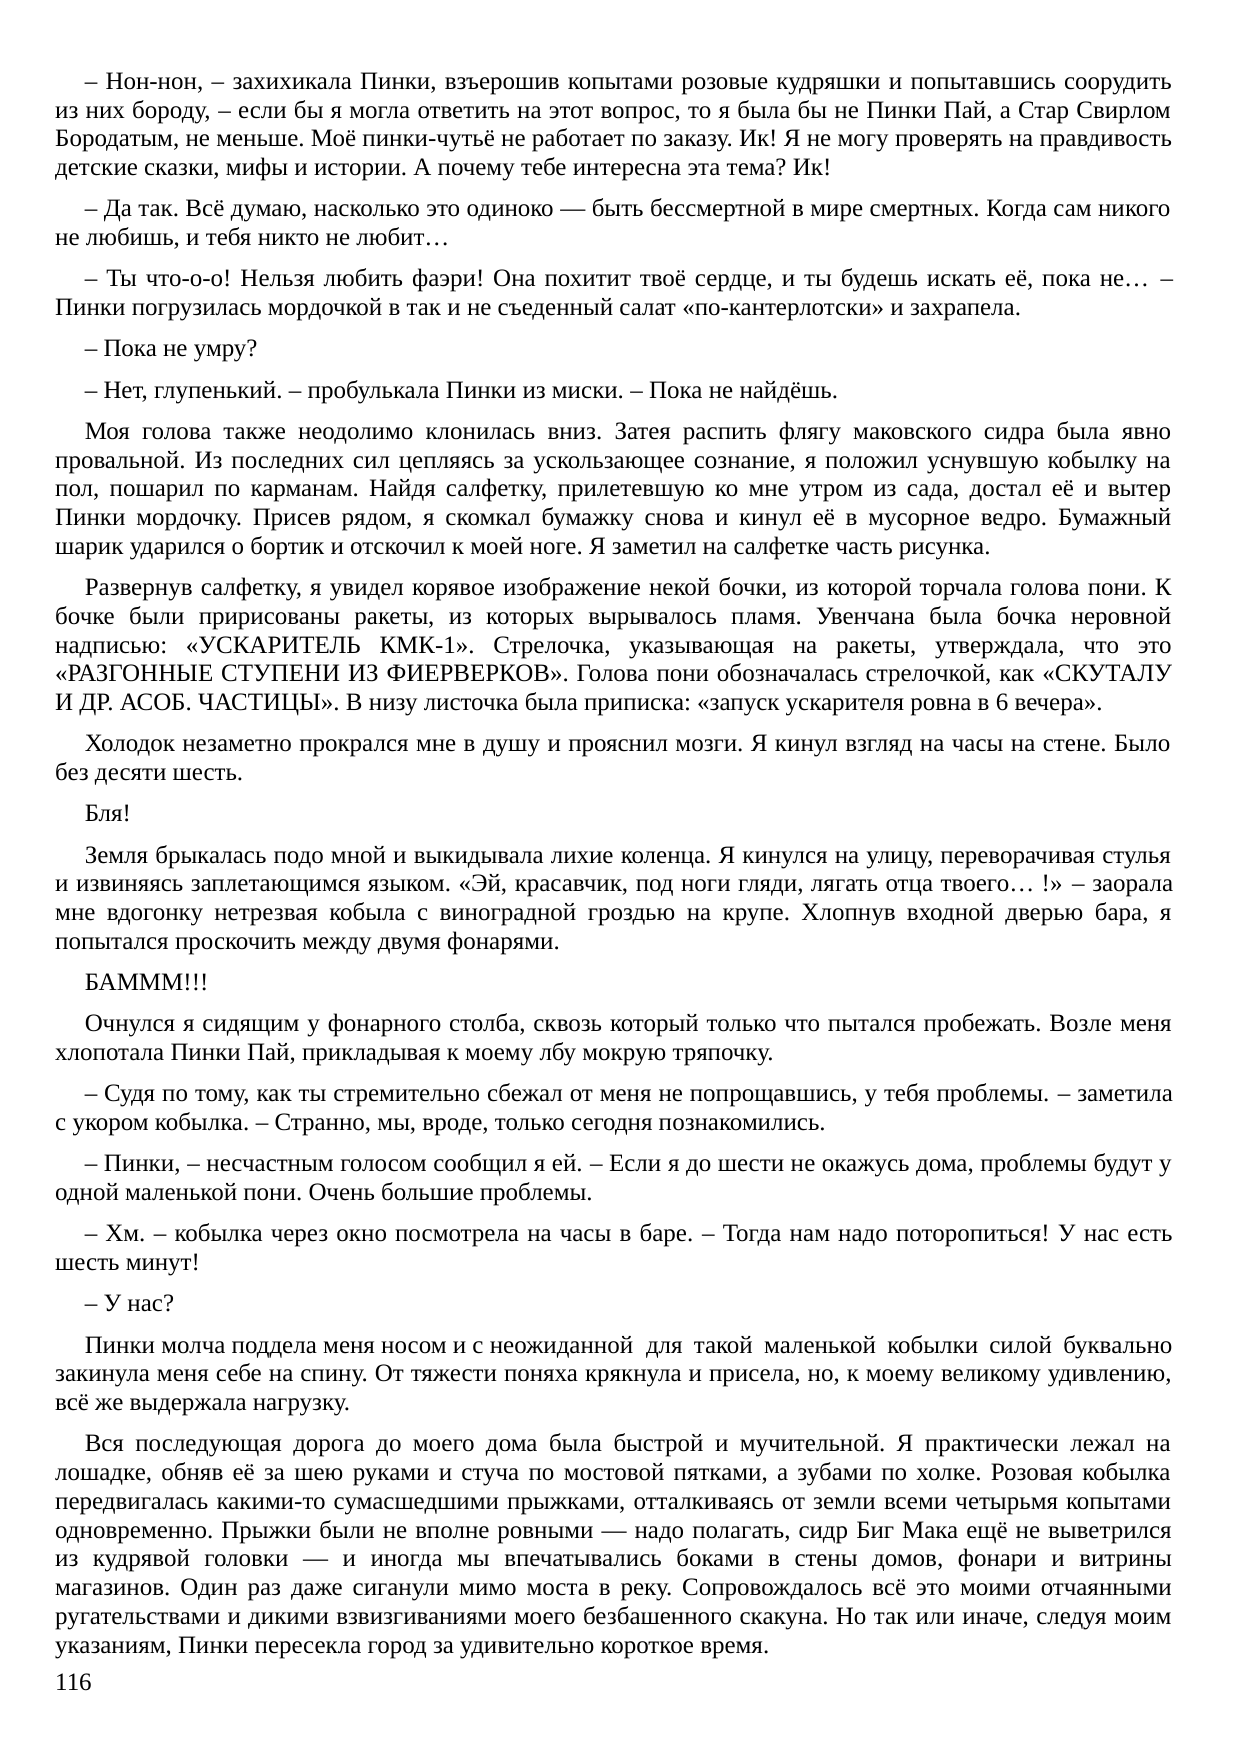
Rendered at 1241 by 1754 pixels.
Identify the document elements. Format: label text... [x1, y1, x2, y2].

text БАМММ!!! [55, 967, 1173, 996]
text Холодок незаметно прокрался мне в душу и прояснил мозги. Я кинул взгляд на часы на стене. Было без десяти шесть. [55, 728, 1173, 786]
text – Нон-нон, – захихикала Пинки, взъерошив копытами розовые кудряшки и попытавшись соорудить из них бороду, – если бы я могла ответить на этот вопрос, то я была бы не Пинки Пай, а Стар Свирлом Бородатым, не меньше. Моё пинки-чутьё не работает по заказу. Ик! Я не могу проверять на правдивость детские сказки, мифы и истории. А почему тебе интересна эта тема? Ик! [55, 66, 1173, 181]
text – Ты что-о-о! Нельзя любить фаэри! Она похитит твоё сердце, и ты будешь искать её, пока не… – Пинки погрузилась мордочкой в так и не съеденный салат «по-кантерлотски» и захрапела. [55, 263, 1173, 321]
text Развернув салфетку, я увидел корявое изображение некой бочки, из которой торчала голова пони. К бочке были пририсованы ракеты, из которых вырывалось пламя. Увенчана была бочка неровной надписью: «УСКАРИТЕЛЬ КМК-1». Стрелочка, указывающая на ракеты, утверждала, что это «РАЗГОННЫЕ СТУПЕНИ ИЗ ФИЕРВЕРКОВ». Голова пони обозначалась стрелочкой, как «СКУТАЛУ И ДР. АСОБ. ЧАСТИЦЫ». В низу листочка была приписка: «запуск ускарителя ровна в 6 вечера». [55, 572, 1173, 716]
text Земля брыкалась подо мной и выкидывала лихие коленца. Я кинулся на улицу, переворачивая стулья и извиняясь заплетающимся языком. «Эй, красавчик, под ноги гляди, лягать отца твоего… !» – заорала мне вдогонку нетрезвая кобыла с виноградной гроздью на крупе. Хлопнув входной дверью бара, я попытался проскочить между двумя фонарями. [55, 840, 1173, 955]
text Очнулся я сидящим у фонарного столба, сквозь который только что пытался пробежать. Возле меня хлопотала Пинки Пай, прикладывая к моему лбу мокрую тряпочку. [55, 1008, 1173, 1066]
text Вся последующая дорога до моего дома была быстрой и мучительной. Я практически лежал на лошадке, обняв её за шею руками и стуча по мостовой пятками, а зубами по холке. Розовая кобылка передвигалась какими-то сумасшедшими прыжками, отталкиваясь от земли всеми четырьмя копытами одновременно. Прыжки были не вполне ровными — надо полагать, сидр Биг Мака ещё не выветрился из кудрявой головки — и иногда мы впечатывались боками в стены домов, фонари и витрины магазинов. Один раз даже сиганули мимо моста в реку. Сопровождалось всё это моими отчаянными ругательствами и дикими взвизгиваниями моего безбашенного скакуна. Но так или иначе, следуя моим указаниям, Пинки пересекла город за удивительно короткое время. [55, 1428, 1173, 1658]
text – Пинки, – несчастным голосом сообщил я ей. – Если я до шести не окажусь дома, проблемы будут у одной маленькой пони. Очень большие проблемы. [55, 1148, 1173, 1206]
text – Судя по тому, как ты стремительно сбежал от меня не попрощавшись, у тебя проблемы. – заметила с укором кобылка. – Странно, мы, вроде, только сегодня познакомились. [55, 1078, 1173, 1136]
text Моя голова также неодолимо клонилась вниз. Затея распить флягу маковского сидра была явно провальной. Из последних сил цепляясь за ускользающее сознание, я положил уснувшую кобылку на пол, пошарил по карманам. Найдя салфетку, прилетевшую ко мне утром из сада, достал её и вытер Пинки мордочку. Присев рядом, я скомкал бумажку снова и кинул её в мусорное ведро. Бумажный шарик ударился о бортик и отскочил к моей ноге. Я заметил на салфетке часть рисунка. [55, 416, 1173, 560]
text – Пока не умру? [55, 333, 1173, 362]
text – Нет, глупенький. – пробулькала Пинки из миски. – Пока не найдёшь. [55, 375, 1173, 403]
text – Хм. – кобылка через окно посмотрела на часы в баре. – Тогда нам надо поторопиться! У нас есть шесть минут! [55, 1218, 1173, 1276]
text – Да так. Всё думаю, насколько это одиноко — быть бессмертной в мире смертных. Когда сам никого не любишь, и тебя никто не любит… [55, 193, 1173, 251]
text Пинки молча поддела меня носом и с неожиданной для такой маленькой кобылки силой буквально закинула меня себе на спину. От тяжести поняха крякнула и присела, но, к моему великому удивлению, всё же выдержала нагрузку. [55, 1330, 1173, 1416]
text – У нас? [55, 1288, 1173, 1317]
text Бля! [55, 798, 1173, 827]
